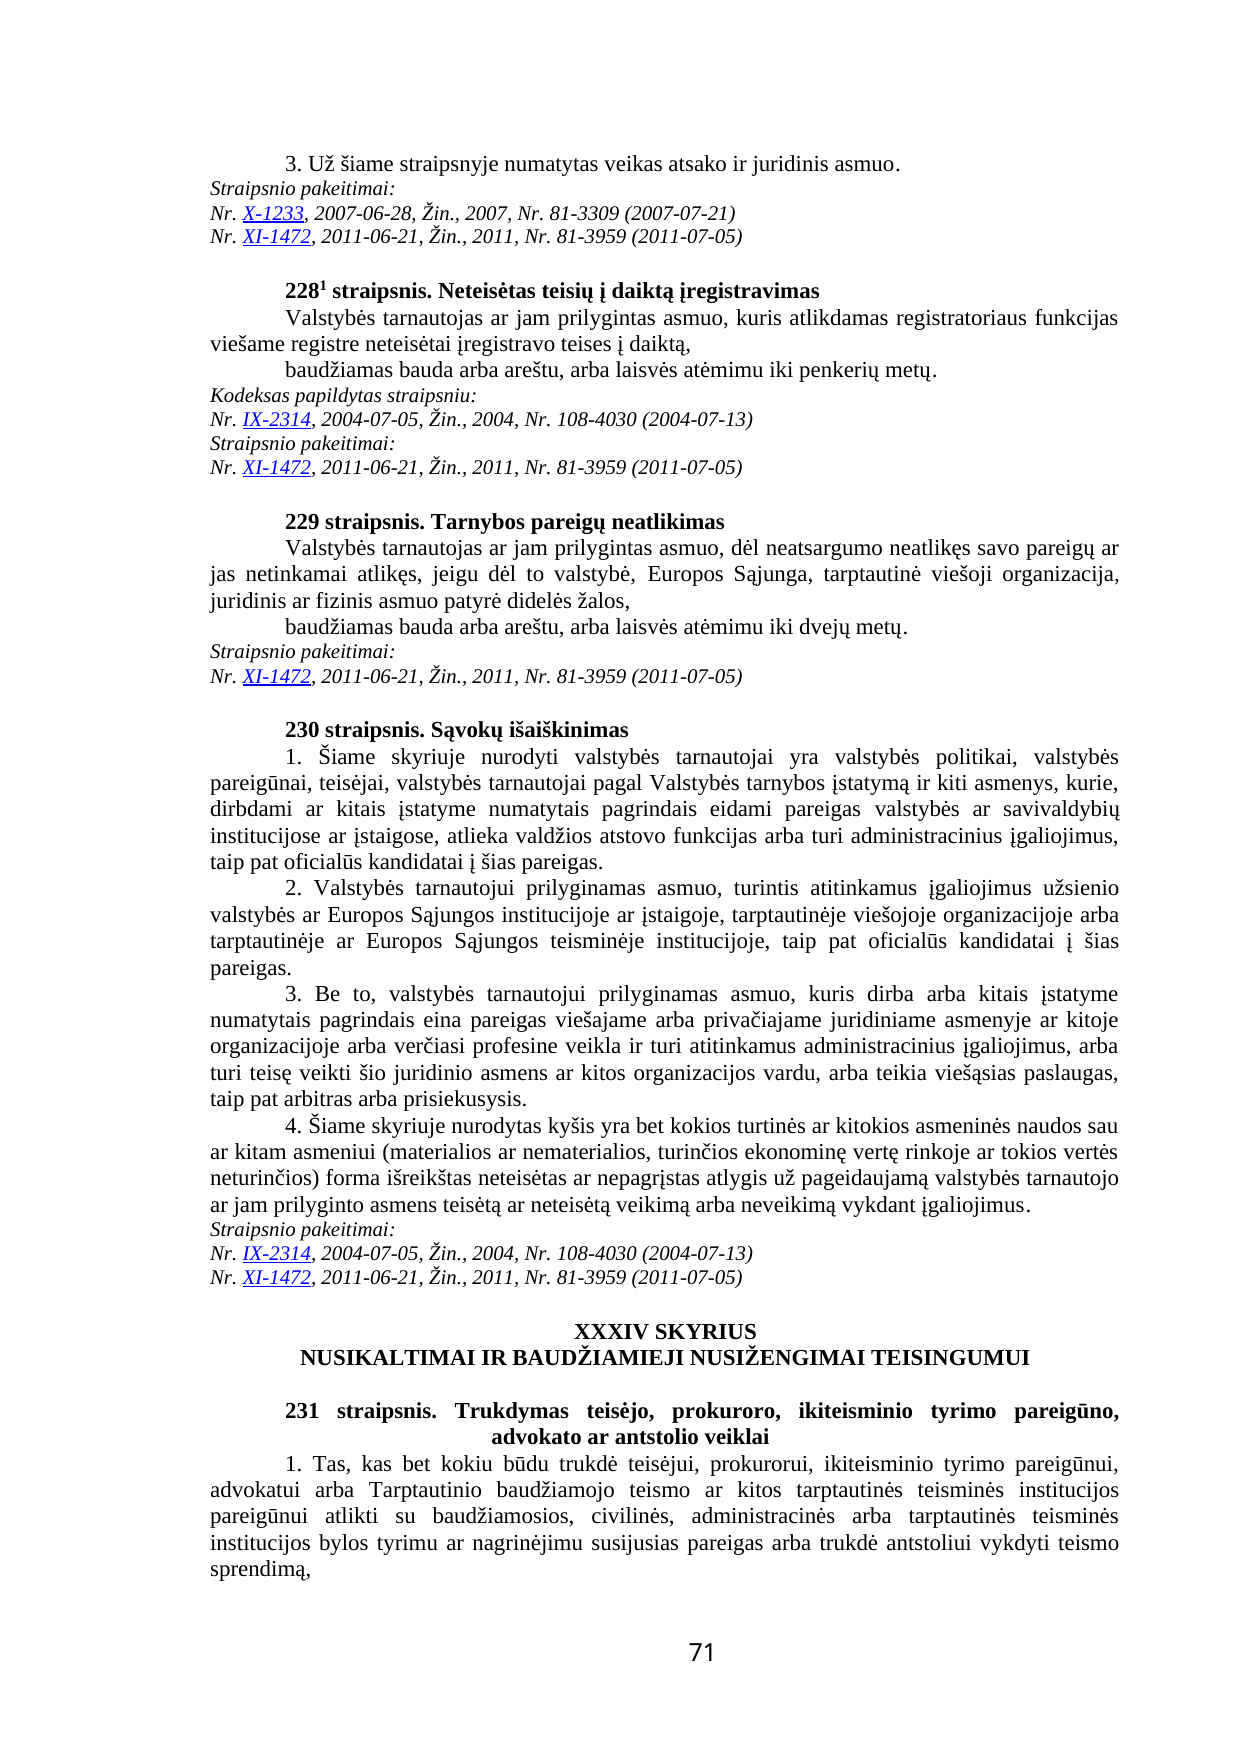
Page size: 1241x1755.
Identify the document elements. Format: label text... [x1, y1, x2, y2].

text Nr. IX-2314, 2004-07-05, Žin., 2004, Nr. 108-4030 (2004-07-13) [210, 1241, 1120, 1265]
text Nr. XI-1472, 2011-06-21, Žin., 2011, Nr. 81-3959 (2011-07-05) [210, 455, 1120, 479]
text 2281 straipsnis. Neteisėtas teisių į daiktą įregistravimas [210, 277, 1120, 304]
text 2. Valstybės tarnautojui prilyginamas asmuo, turintis atitinkamus įgaliojimus užsienio valstybės ar Europos Sąjungos institucijoje ar įstaigoje, tarptautinėje viešojoje organizacijoje arba tarptautinėje ar Europos Sąjungos teisminėje institucijoje, taip pat oficialūs kandidatai į šias pareigas. [210, 874, 1120, 980]
text Straipsnio pakeitimai: [210, 1217, 1120, 1241]
text Valstybės tarnautojas ar jam prilygintas asmuo, dėl neatsargumo neatlikęs savo pareigų ar jas netinkamai atlikęs, jeigu dėl to valstybė, Europos Sąjunga, tarptautinė viešoji organizacija, juridinis ar fizinis asmuo patyrė didelės žalos, [210, 534, 1120, 613]
text Nr. XI-1472, 2011-06-21, Žin., 2011, Nr. 81-3959 (2011-07-05) [210, 1265, 1120, 1289]
text 3. Be to, valstybės tarnautojui prilyginamas asmuo, kuris dirba arba kitais įstatyme numatytais pagrindais eina pareigas viešajame arba privačiajame juridiniame asmenyje ar kitoje organizacijoje arba verčiasi profesine veikla ir turi atitinkamus administracinius įgaliojimus, arba turi teisę veikti šio juridinio asmens ar kitos organizacijos vardu, arba teikia viešąsias paslaugas, taip pat arbitras arba prisiekusysis. [210, 980, 1120, 1112]
text baudžiamas bauda arba areštu, arba laisvės atėmimu iki penkerių metų. [210, 356, 1120, 383]
text Valstybės tarnautojas ar jam prilygintas asmuo, kuris atlikdamas registratoriaus funkcijas viešame registre neteisėtai įregistravo teises į daiktą, [210, 304, 1120, 356]
text Nr. XI-1472, 2011-06-21, Žin., 2011, Nr. 81-3959 (2011-07-05) [210, 663, 1120, 688]
text 1. Šiame skyriuje nurodyti valstybės tarnautojai yra valstybės politikai, valstybės pareigūnai, teisėjai, valstybės tarnautojai pagal Valstybės tarnybos įstatymą ir kiti asmenys, kurie, dirbdami ar kitais įstatyme numatytais pagrindais eidami pareigas valstybės ar savivaldybių institucijose ar įstaigose, atlieka valdžios atstovo funkcijas arba turi administracinius įgaliojimus, taip pat oficialūs kandidatai į šias pareigas. [210, 743, 1120, 874]
text Straipsnio pakeitimai: [210, 431, 1120, 455]
text Straipsnio pakeitimai: [210, 176, 1120, 200]
text Nr. X-1233, 2007-06-28, Žin., 2007, Nr. 81-3309 (2007-07-21) [210, 200, 1120, 224]
text Straipsnio pakeitimai: [210, 639, 1120, 663]
text 229 straipsnis. Tarnybos pareigų neatlikimas [210, 508, 1120, 534]
text 231 straipsnis. Trukdymas teisėjo, prokuroro, ikiteisminio tyrimo pareigūno, advokato ar antstolio veiklai [285, 1397, 1120, 1450]
text Nusikaltimai ir baudžiamieji nusižengimai teisingumui [210, 1344, 1120, 1371]
text 1. Tas, kas bet kokiu būdu trukdė teisėjui, prokurorui, ikiteisminio tyrimo pareigūnui, advokatui arba Tarptautinio baudžiamojo teismo ar kitos tarptautinės teisminės institucijos pareigūnui atlikti su baudžiamosios, civilinės, administracinės arba tarptautinės teisminės institucijos bylos tyrimu ar nagrinėjimu susijusias pareigas arba trukdė antstoliui vykdyti teismo sprendimą, [210, 1450, 1120, 1582]
text 4. Šiame skyriuje nurodytas kyšis yra bet kokios turtinės ar kitokios asmeninės naudos sau ar kitam asmeniui (materialios ar nematerialios, turinčios ekonominę vertę rinkoje ar tokios vertės neturinčios) forma išreikštas neteisėtas ar nepagrįstas atlygis už pageidaujamą valstybės tarnautojo ar jam prilyginto asmens teisėtą ar neteisėtą veikimą arba neveikimą vykdant įgaliojimus. [210, 1112, 1120, 1217]
text Kodeksas papildytas straipsniu: [210, 383, 1120, 407]
text 230 straipsnis. Sąvokų išaiškinimas [210, 716, 1120, 743]
text 3. Už šiame straipsnyje numatytas veikas atsako ir juridinis asmuo. [210, 150, 1120, 176]
text Nr. IX-2314, 2004-07-05, Žin., 2004, Nr. 108-4030 (2004-07-13) [210, 407, 1120, 431]
text Nr. XI-1472, 2011-06-21, Žin., 2011, Nr. 81-3959 (2011-07-05) [210, 224, 1120, 248]
text baudžiamas bauda arba areštu, arba laisvės atėmimu iki dvejų metų. [210, 613, 1120, 639]
subtitle XXXIV SKYRIUS [210, 1318, 1120, 1344]
